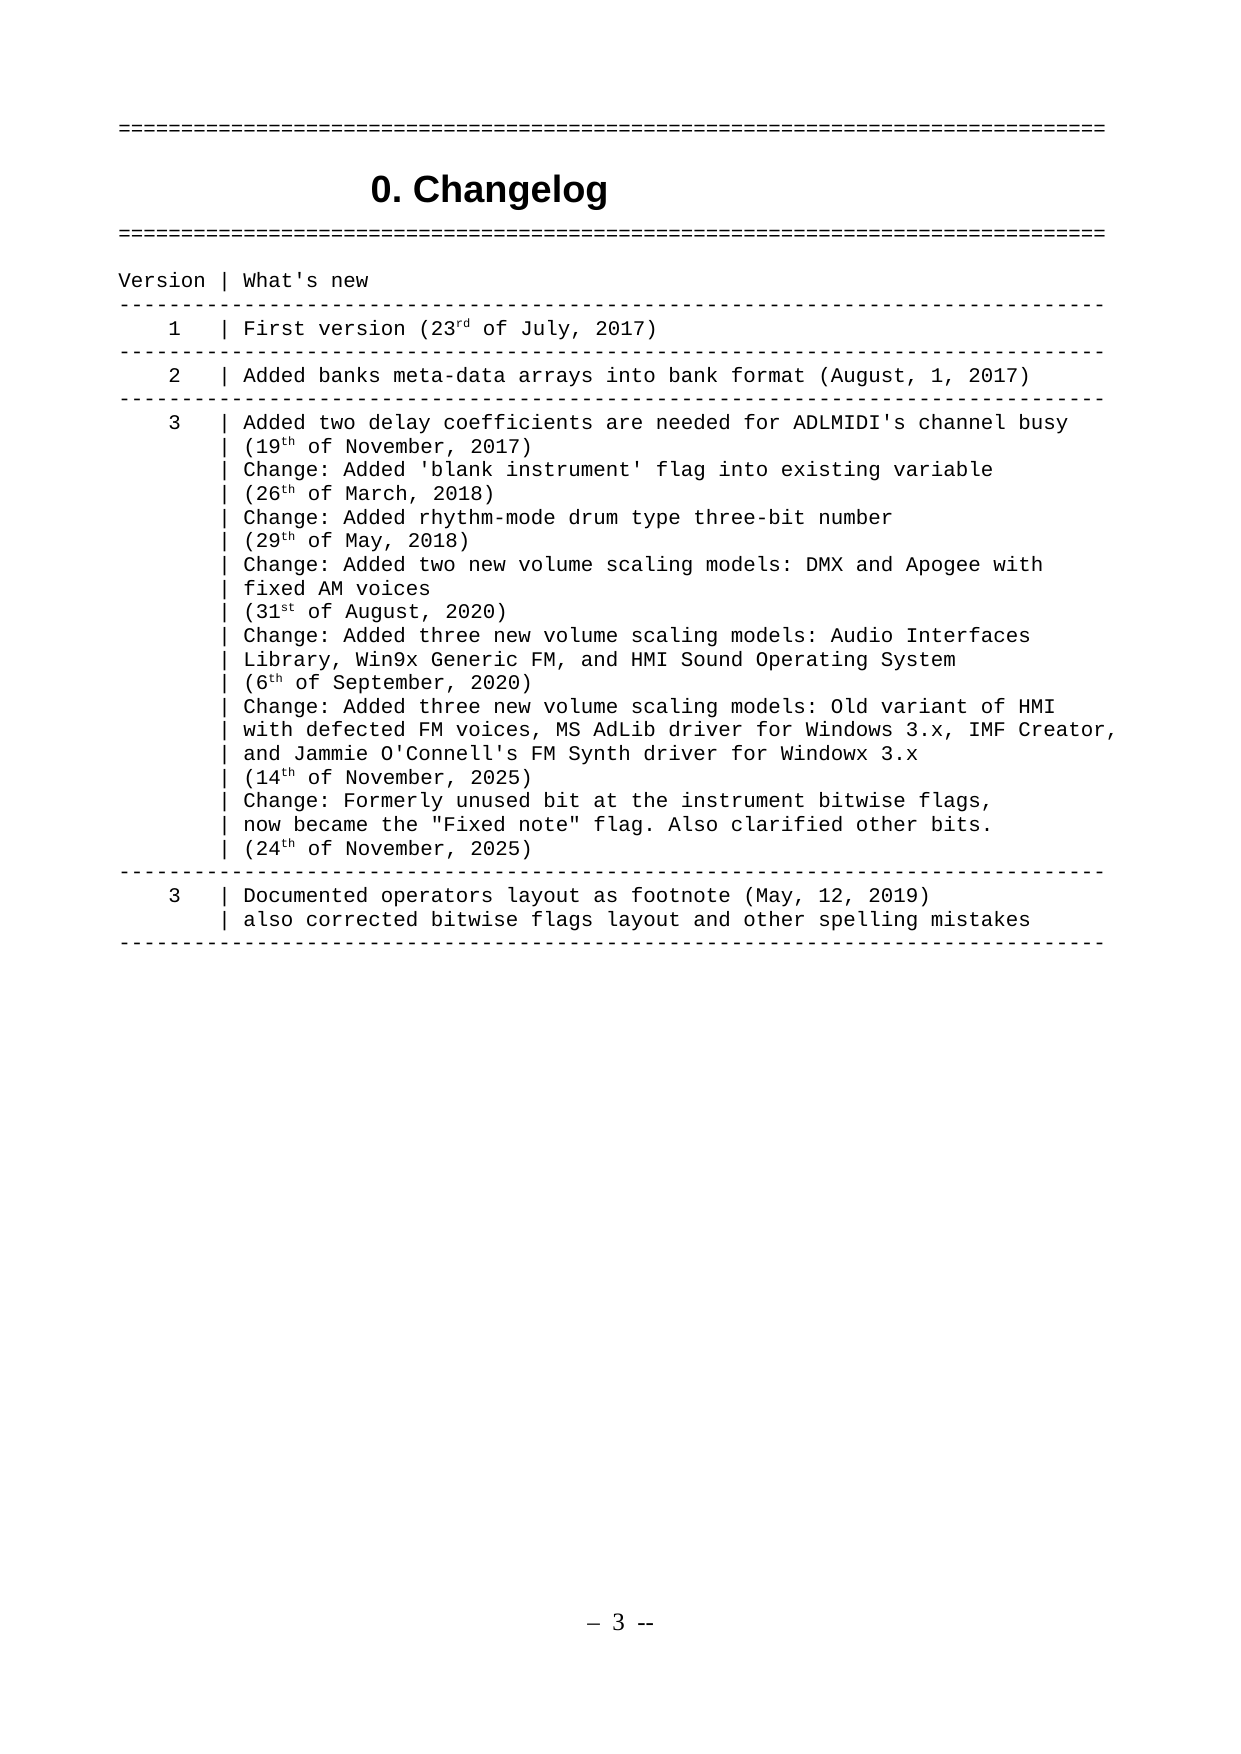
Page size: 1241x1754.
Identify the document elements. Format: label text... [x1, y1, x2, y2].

text | (31st of August, 2020) [118, 601, 1122, 625]
text | (14th of November, 2025) [118, 767, 1122, 790]
text | (19th of November, 2017) [118, 436, 1122, 459]
text | also corrected bitwise flags layout and other spelling mistakes [118, 909, 1122, 932]
text 1 | First version (23rd of July, 2017) [118, 317, 1122, 341]
text | Change: Added three new volume scaling models: Audio Interfaces [118, 625, 1122, 648]
text ------------------------------------------------------------------------------- [118, 294, 1122, 317]
text | with defected FM voices, MS AdLib driver for Windows 3.x, IMF Creator, [118, 719, 1122, 743]
text | Change: Formerly unused bit at the instrument bitwise flags, [118, 790, 1122, 814]
text | Change: Added 'blank instrument' flag into existing variable [118, 459, 1122, 483]
text ------------------------------------------------------------------------------- [118, 341, 1122, 365]
text | Change: Added two new volume scaling models: DMX and Apogee with [118, 554, 1122, 578]
text 3 | Added two delay coefficients are needed for ADLMIDI's channel busy [118, 412, 1122, 436]
text | now became the "Fixed note" flag. Also clarified other bits. [118, 814, 1122, 838]
text | Change: Added three new volume scaling models: Old variant of HMI [118, 696, 1122, 719]
text 2 | Added banks meta-data arrays into bank format (August, 1, 2017) [118, 365, 1122, 388]
subtitle 0. Changelog [118, 167, 1122, 210]
text | Change: Added rhythm-mode drum type three-bit number [118, 507, 1122, 530]
text | Library, Win9x Generic FM, and HMI Sound Operating System [118, 648, 1122, 672]
text =============================================================================== [118, 223, 1122, 247]
text | and Jammie O'Connell's FM Synth driver for Windowx 3.x [118, 743, 1122, 767]
text | (24th of November, 2025) [118, 838, 1122, 861]
text Version | What's new [118, 270, 1122, 294]
text | (29th of May, 2018) [118, 530, 1122, 554]
text ------------------------------------------------------------------------------- [118, 861, 1122, 885]
text 3 | Documented operators layout as footnote (May, 12, 2019) [118, 885, 1122, 909]
text | (6th of September, 2020) [118, 672, 1122, 696]
text ------------------------------------------------------------------------------- [118, 932, 1122, 956]
text | (26th of March, 2018) [118, 483, 1122, 507]
text ------------------------------------------------------------------------------- [118, 388, 1122, 412]
text =============================================================================== [118, 118, 1122, 142]
text | fixed AM voices [118, 578, 1122, 601]
